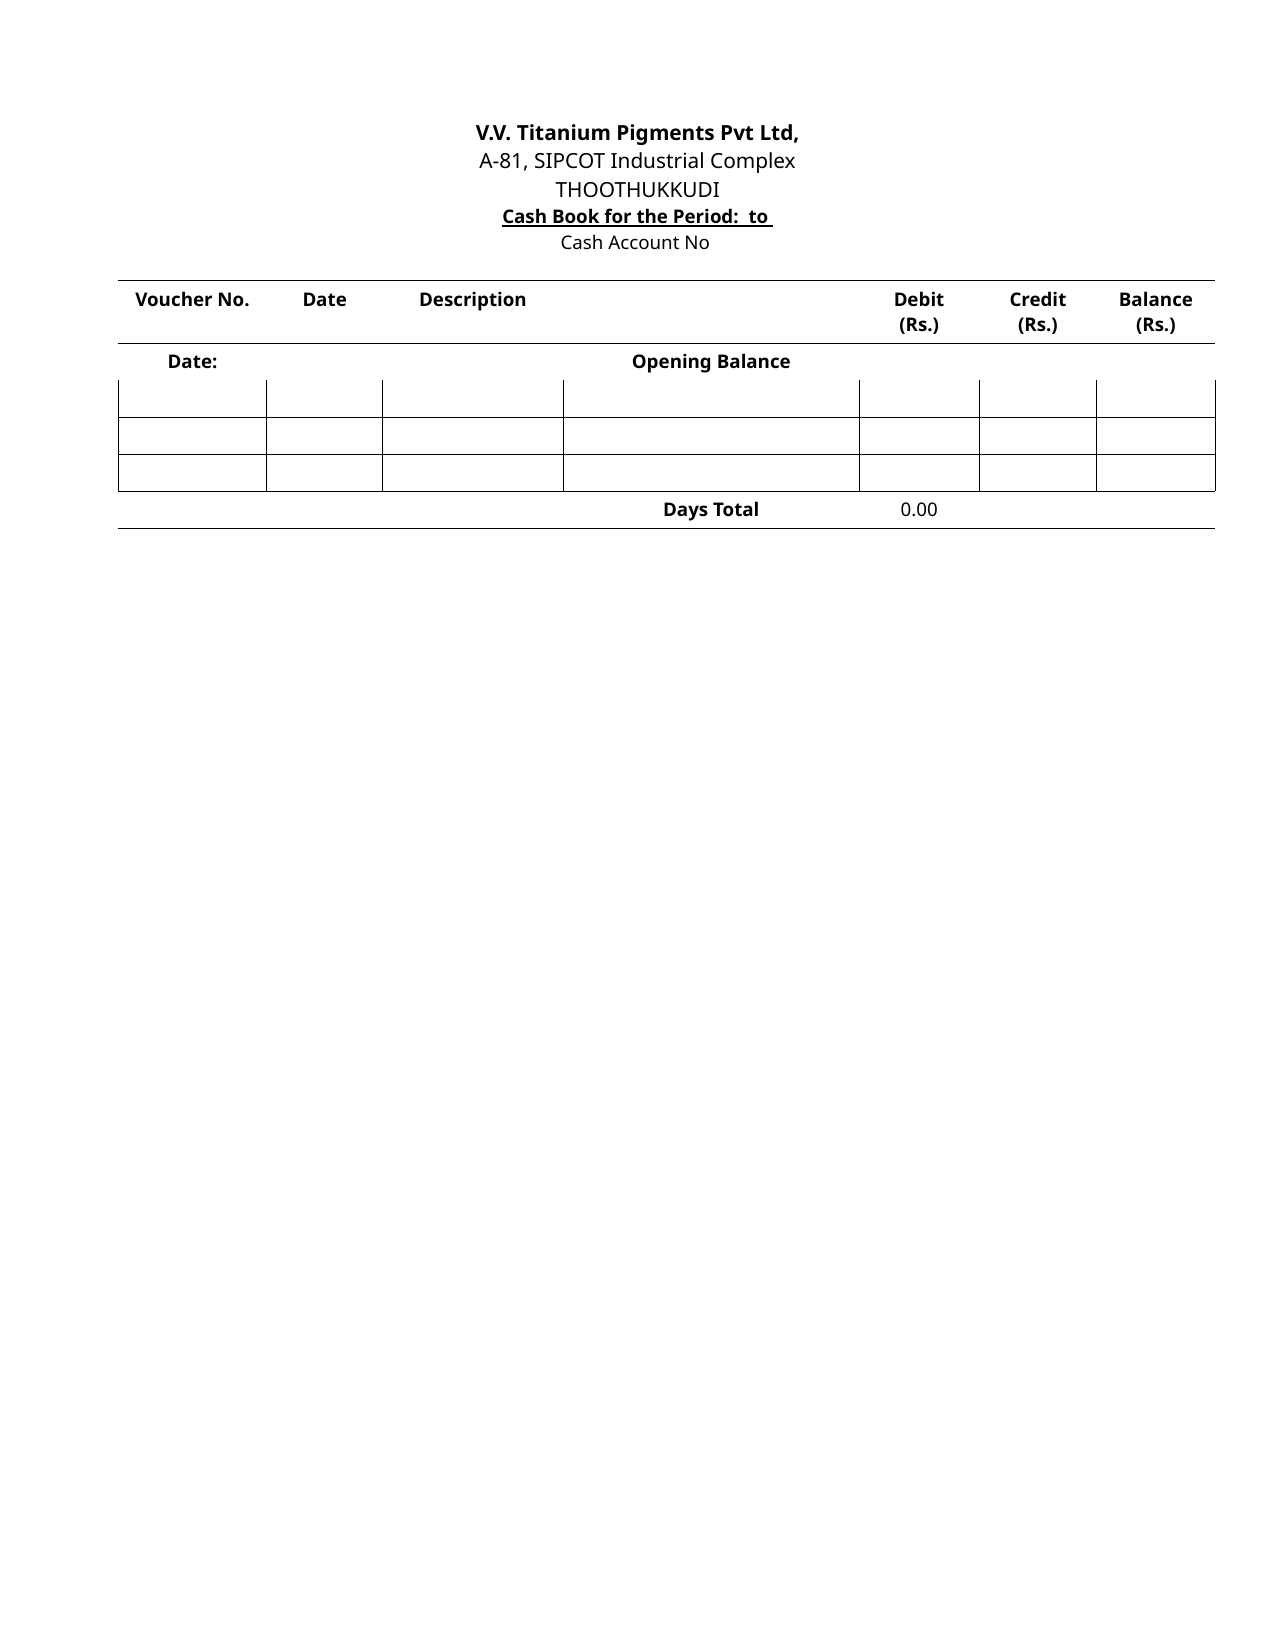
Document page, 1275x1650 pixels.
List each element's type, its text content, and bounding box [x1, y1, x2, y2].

table_header Description [382, 281, 563, 343]
table_header Balance (Rs.) [1096, 281, 1215, 343]
table_cell [1097, 455, 1215, 491]
text A-81, SIPCOT Industrial Complex [118, 147, 1157, 175]
table_cell [860, 418, 979, 454]
table_cell [382, 344, 563, 380]
table_cell [564, 380, 859, 417]
text Cash Account No [118, 229, 1157, 254]
table_cell [383, 380, 563, 417]
table_cell [119, 418, 266, 454]
table_cell [860, 455, 979, 491]
table_cell [979, 492, 1096, 528]
table_cell [266, 344, 382, 380]
table_header Voucher No. [118, 281, 266, 343]
table_header [563, 281, 859, 343]
table_cell [1096, 492, 1215, 528]
table_cell [267, 455, 382, 491]
table_cell [1097, 380, 1215, 417]
table_cell [119, 455, 266, 491]
table_cell [979, 344, 1096, 380]
table_cell Opening Balance [563, 344, 859, 380]
table_cell [980, 455, 1096, 491]
table_header Date [266, 281, 382, 343]
table_cell [1097, 418, 1215, 454]
table_header Debit (Rs.) [859, 281, 979, 343]
text THOOTHUKKUDI [118, 175, 1157, 203]
table_cell Date: [118, 344, 266, 380]
table_cell [383, 418, 563, 454]
table_header Credit (Rs.) [979, 281, 1096, 343]
text V.V. Titanium Pigments Pvt Ltd, [118, 118, 1157, 147]
table_cell [859, 344, 979, 380]
table_cell [382, 492, 563, 528]
table_cell [860, 380, 979, 417]
table_cell [266, 492, 382, 528]
table_cell Days Total [563, 492, 859, 528]
table_cell 0.00 [859, 492, 979, 528]
table_cell [980, 418, 1096, 454]
table_cell [267, 418, 382, 454]
table_cell [267, 380, 382, 417]
text Cash Book for the Period: to [118, 203, 1157, 229]
table_cell [383, 455, 563, 491]
table_cell [1096, 344, 1215, 380]
table_cell [119, 380, 266, 417]
table_cell [564, 455, 859, 491]
table_cell [980, 380, 1096, 417]
table_cell [564, 418, 859, 454]
table_cell [118, 492, 266, 528]
